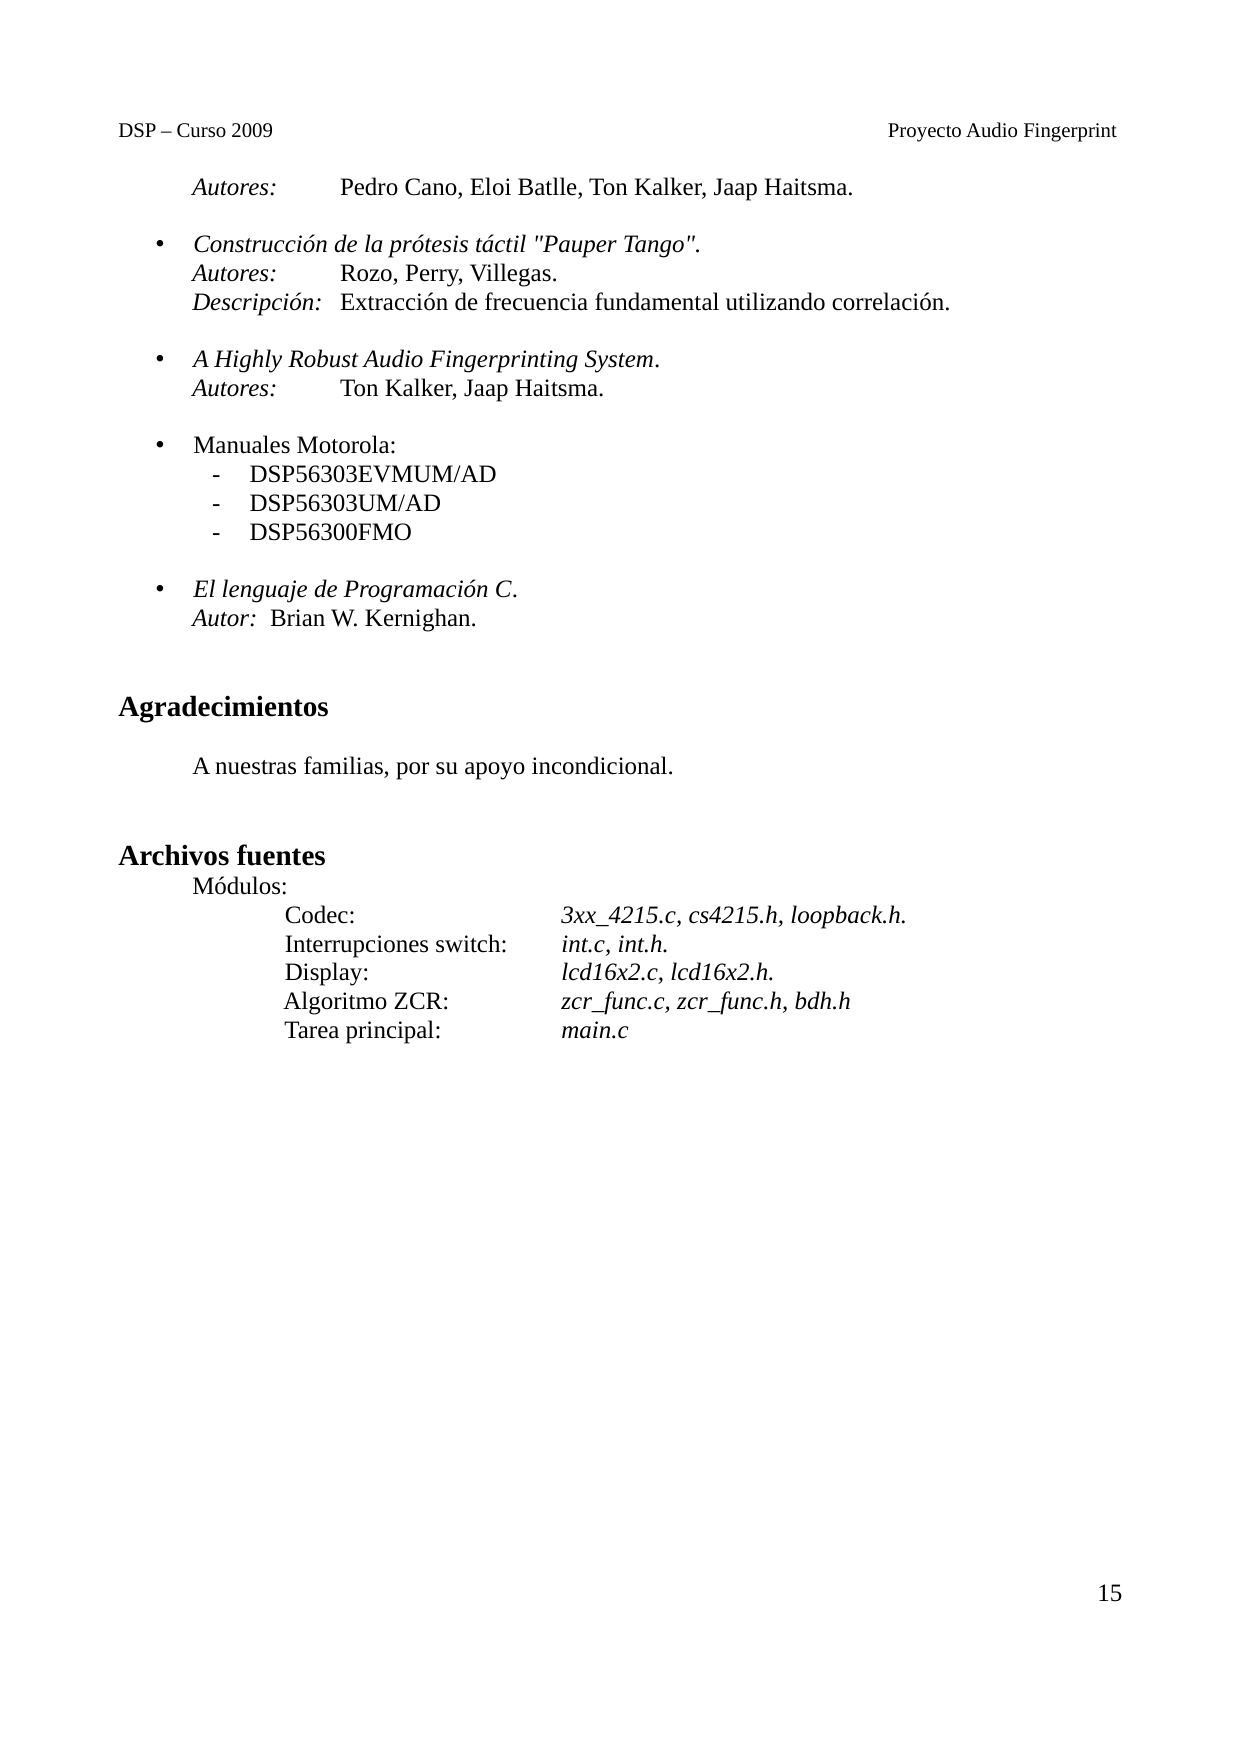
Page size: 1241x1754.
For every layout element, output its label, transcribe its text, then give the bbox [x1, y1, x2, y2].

list DSP56303EVMUM/AD [212, 459, 1122, 488]
list Construcción de la prótesis táctil "Pauper Tango". [156, 229, 1122, 258]
text Módulos: [118, 871, 1122, 900]
text A nuestras familias, por su apoyo incondicional. [118, 751, 1122, 780]
text Tarea principal: main.c [118, 1015, 1122, 1044]
list DSP56300FMO [212, 517, 1122, 545]
text Codec: 3xx_4215.c, cs4215.h, loopback.h. [118, 900, 1122, 929]
list DSP56303UM/AD [212, 488, 1122, 517]
text Algoritmo ZCR: zcr_func.c, zcr_func.h, bdh.h [118, 986, 1122, 1015]
text Display: lcd16x2.c, lcd16x2.h. [118, 957, 1122, 986]
text Agradecimientos [118, 689, 1122, 723]
list Manuales Motorola: [156, 430, 1122, 459]
text Autor: Brian W. Kernighan. [118, 603, 1122, 632]
text Interrupciones switch: int.c, int.h. [118, 929, 1122, 957]
text Autores: Pedro Cano, Eloi Batlle, Ton Kalker, Jaap Haitsma. [154, 172, 1122, 200]
list A Highly Robust Audio Fingerprinting System. [156, 344, 1122, 373]
text Autores: Rozo, Perry, Villegas. [156, 258, 1122, 287]
text Autores: Ton Kalker, Jaap Haitsma. [154, 373, 1122, 402]
text Descripción: Extracción de frecuencia fundamental utilizando correlación. [118, 287, 1122, 315]
list El lenguaje de Programación C. [156, 574, 1122, 603]
text Archivos fuentes [118, 838, 1122, 871]
